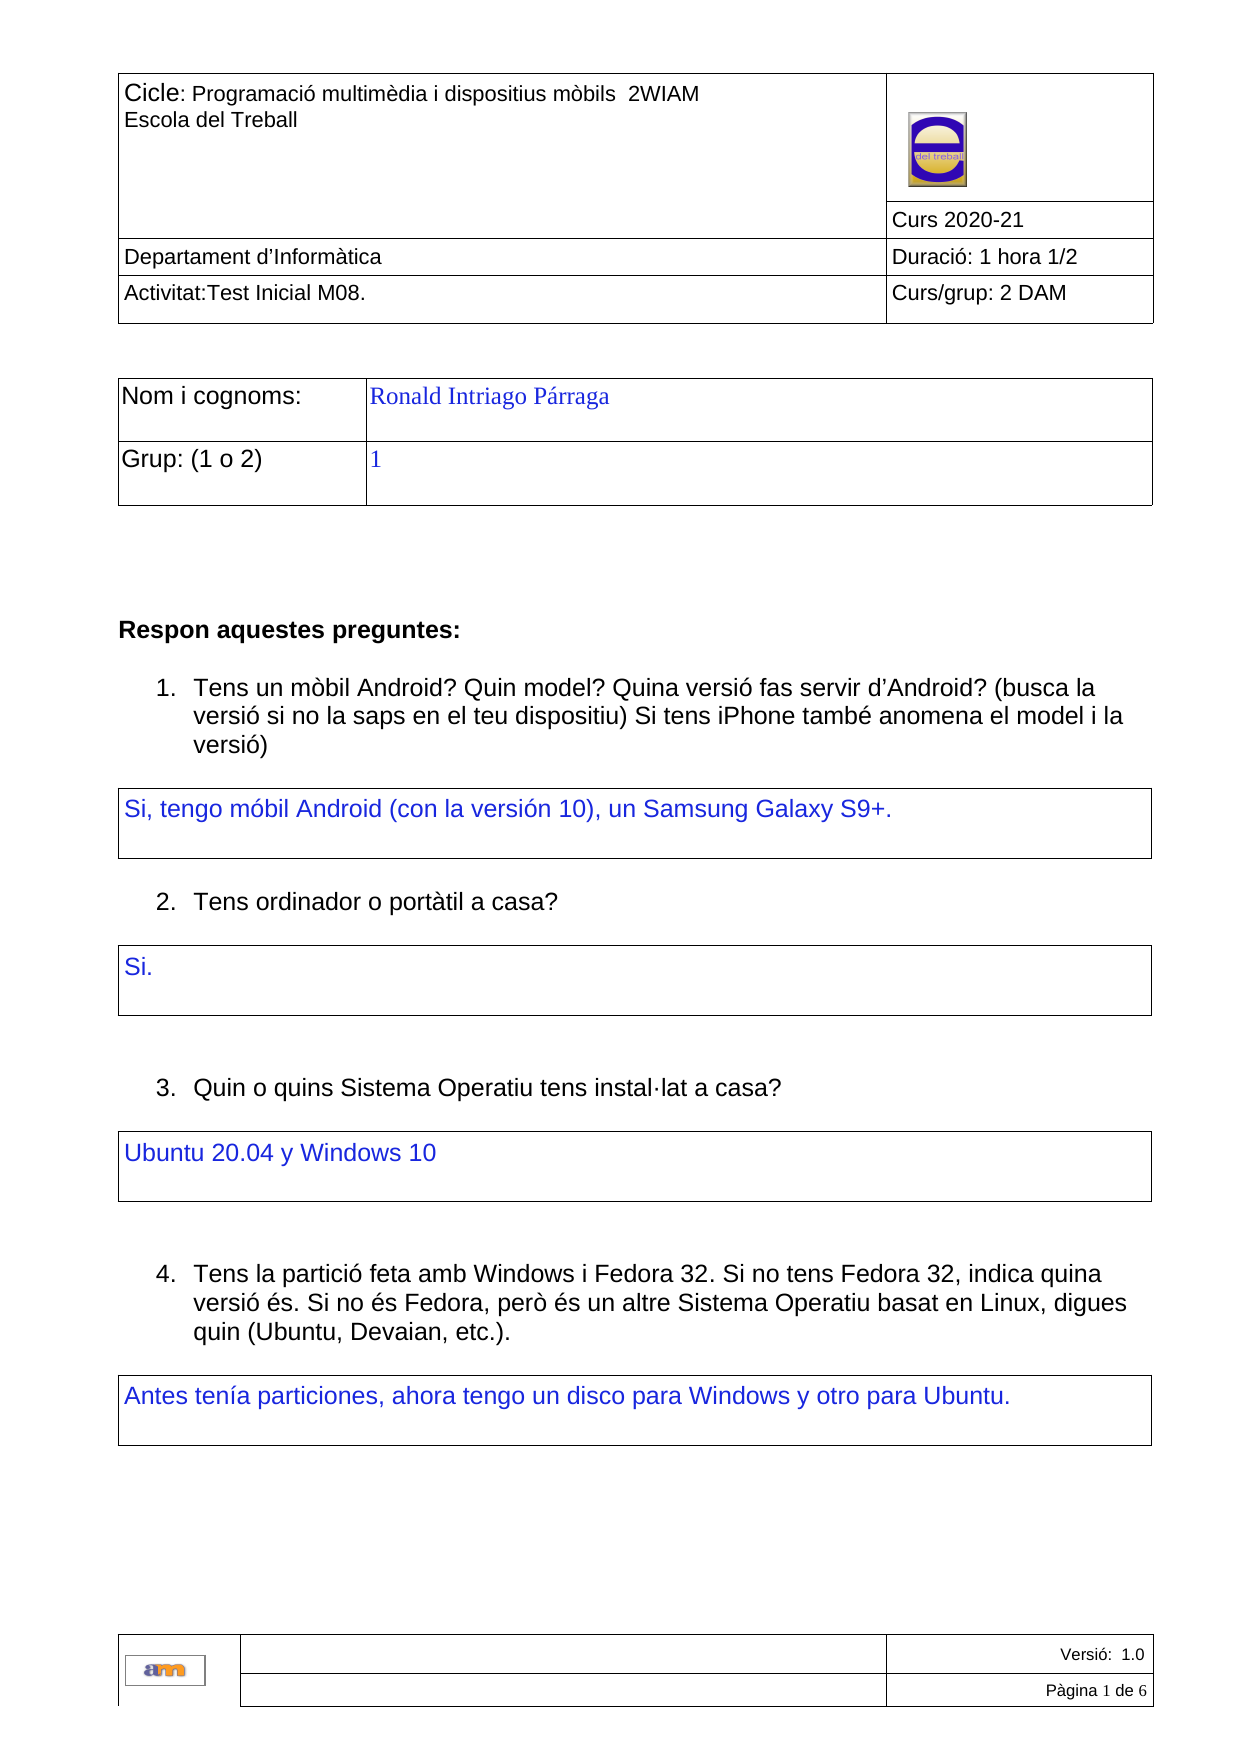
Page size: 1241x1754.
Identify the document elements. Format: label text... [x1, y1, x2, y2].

list Tens la partició feta amb Windows i Fedora 32. Si no tens Fedora 32, indica quina versió és. Si no és Fedora, però és un altre Sistema Operatiu basat en Linux, digues quin (Ubuntu, Devaian, etc.). [156, 1259, 1152, 1346]
table_header Nom i cognoms: [119, 379, 366, 441]
table_header Ubuntu 20.04 y Windows 10 [119, 1132, 1151, 1201]
picture [142, 1663, 189, 1678]
table_cell 1 [367, 442, 1152, 505]
list Tens un mòbil Android? Quin model? Quina versió fas servir d’Android? (busca la versió si no la saps en el teu dispositiu) Si tens iPhone també anomena el model i la versió) [156, 673, 1152, 759]
list Tens ordinador o portàtil a casa? [156, 887, 1152, 916]
table_header Antes tenía particiones, ahora tengo un disco para Windows y otro para Ubuntu. [119, 1376, 1151, 1444]
text Respon aquestes preguntes: [118, 615, 1152, 644]
table_header Ronald Intriago Párraga [367, 379, 1152, 441]
table_header Si. [119, 946, 1151, 1015]
table_cell Grup: (1 o 2) [119, 442, 366, 505]
list Quin o quins Sistema Operatiu tens instal·lat a casa? [156, 1073, 1152, 1102]
picture [908, 112, 967, 187]
table_header Si, tengo móbil Android (con la versión 10), un Samsung Galaxy S9+. [119, 789, 1151, 858]
